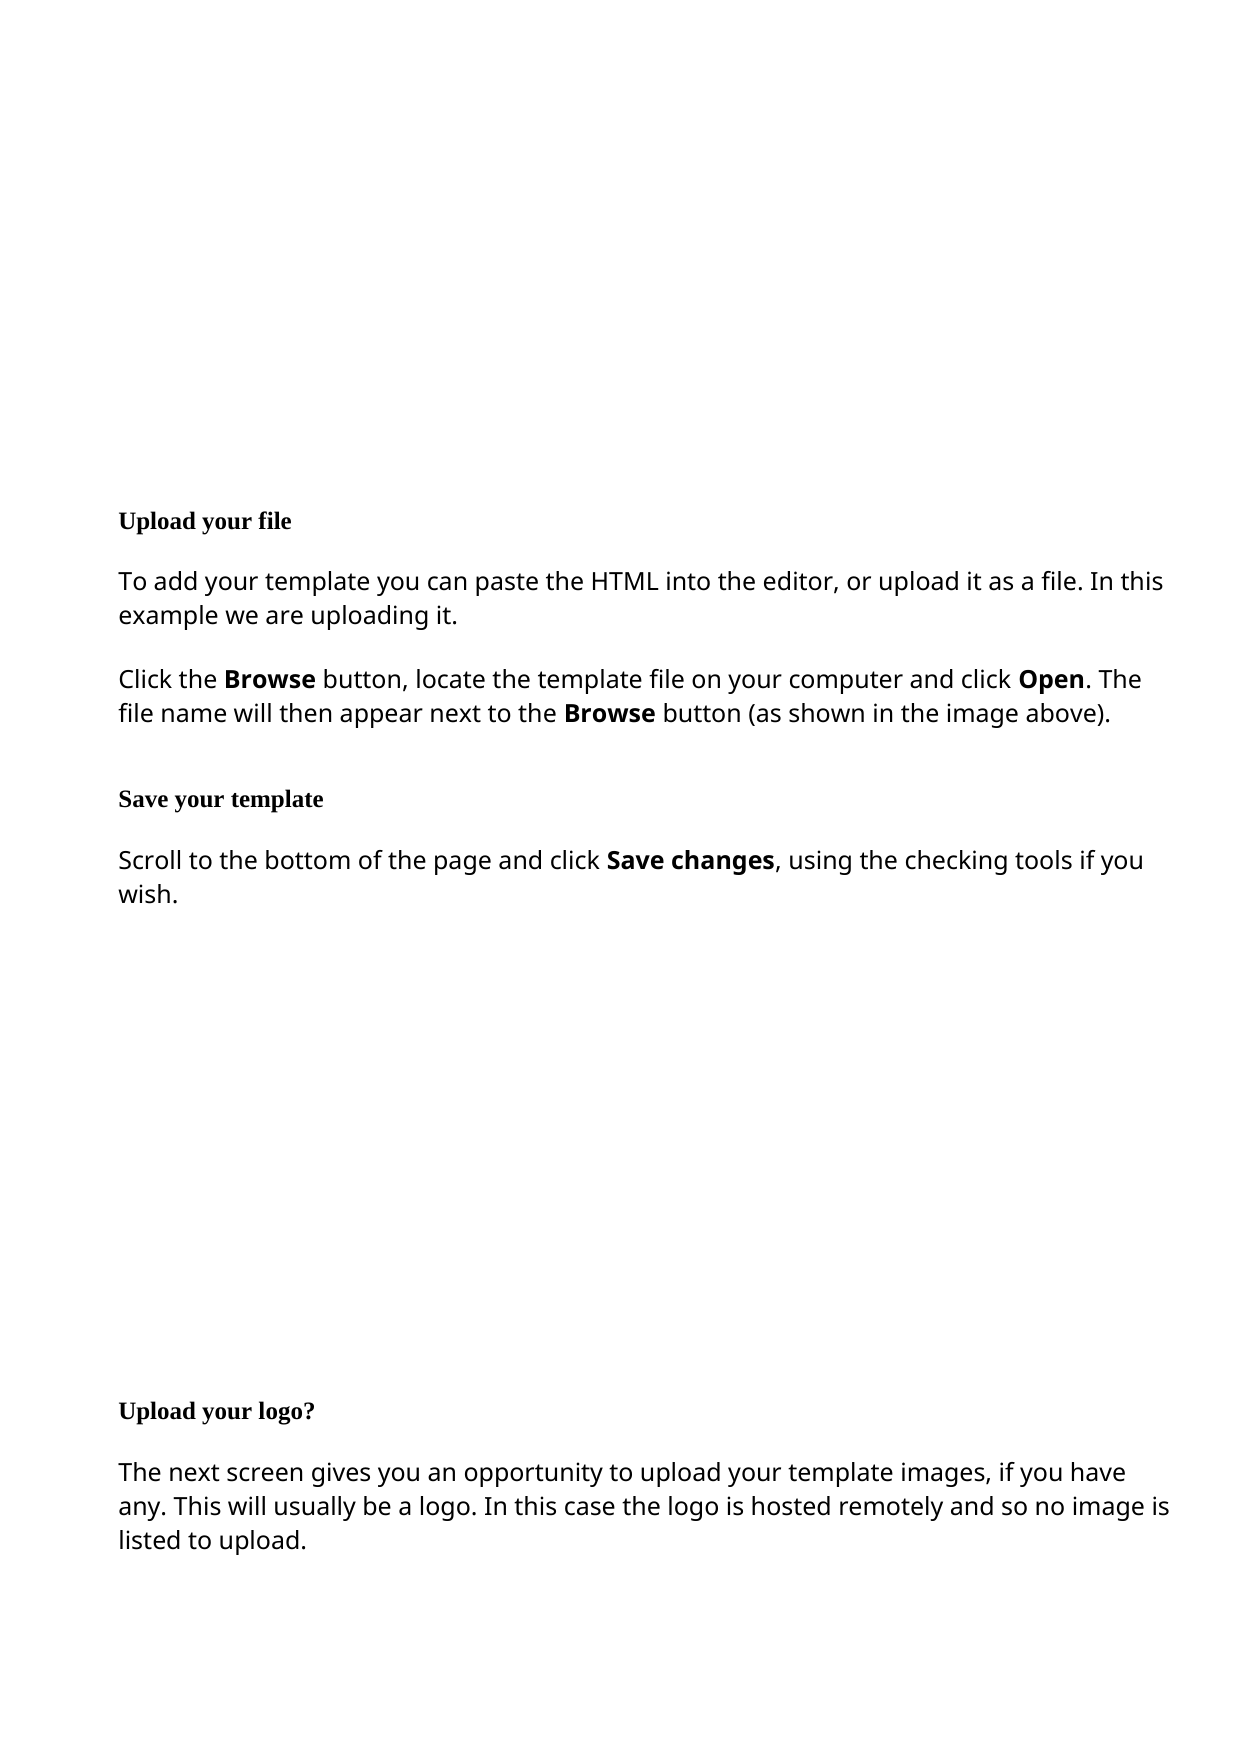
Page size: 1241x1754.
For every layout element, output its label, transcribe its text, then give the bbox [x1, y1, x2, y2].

subtitle Save your template [118, 784, 1181, 813]
text Click the Browse button, locate the template file on your computer and click Open. The file name will then appear next to the Browse button (as shown in the image above). [118, 662, 1181, 730]
text The next screen gives you an opportunity to upload your template images, if you have any. This will usually be a logo. In this case the logo is hosted remotely and so no image is listed to upload. [118, 1454, 1181, 1556]
subtitle Upload your logo? [118, 1396, 1181, 1425]
text To add your template you can paste the HTML into the editor, or upload it as a file. In this example we are uploading it. [118, 564, 1181, 632]
text Scroll to the bottom of the page and click Save changes, using the checking tools if you wish. [118, 842, 1181, 911]
subtitle Upload your file [118, 506, 1181, 534]
